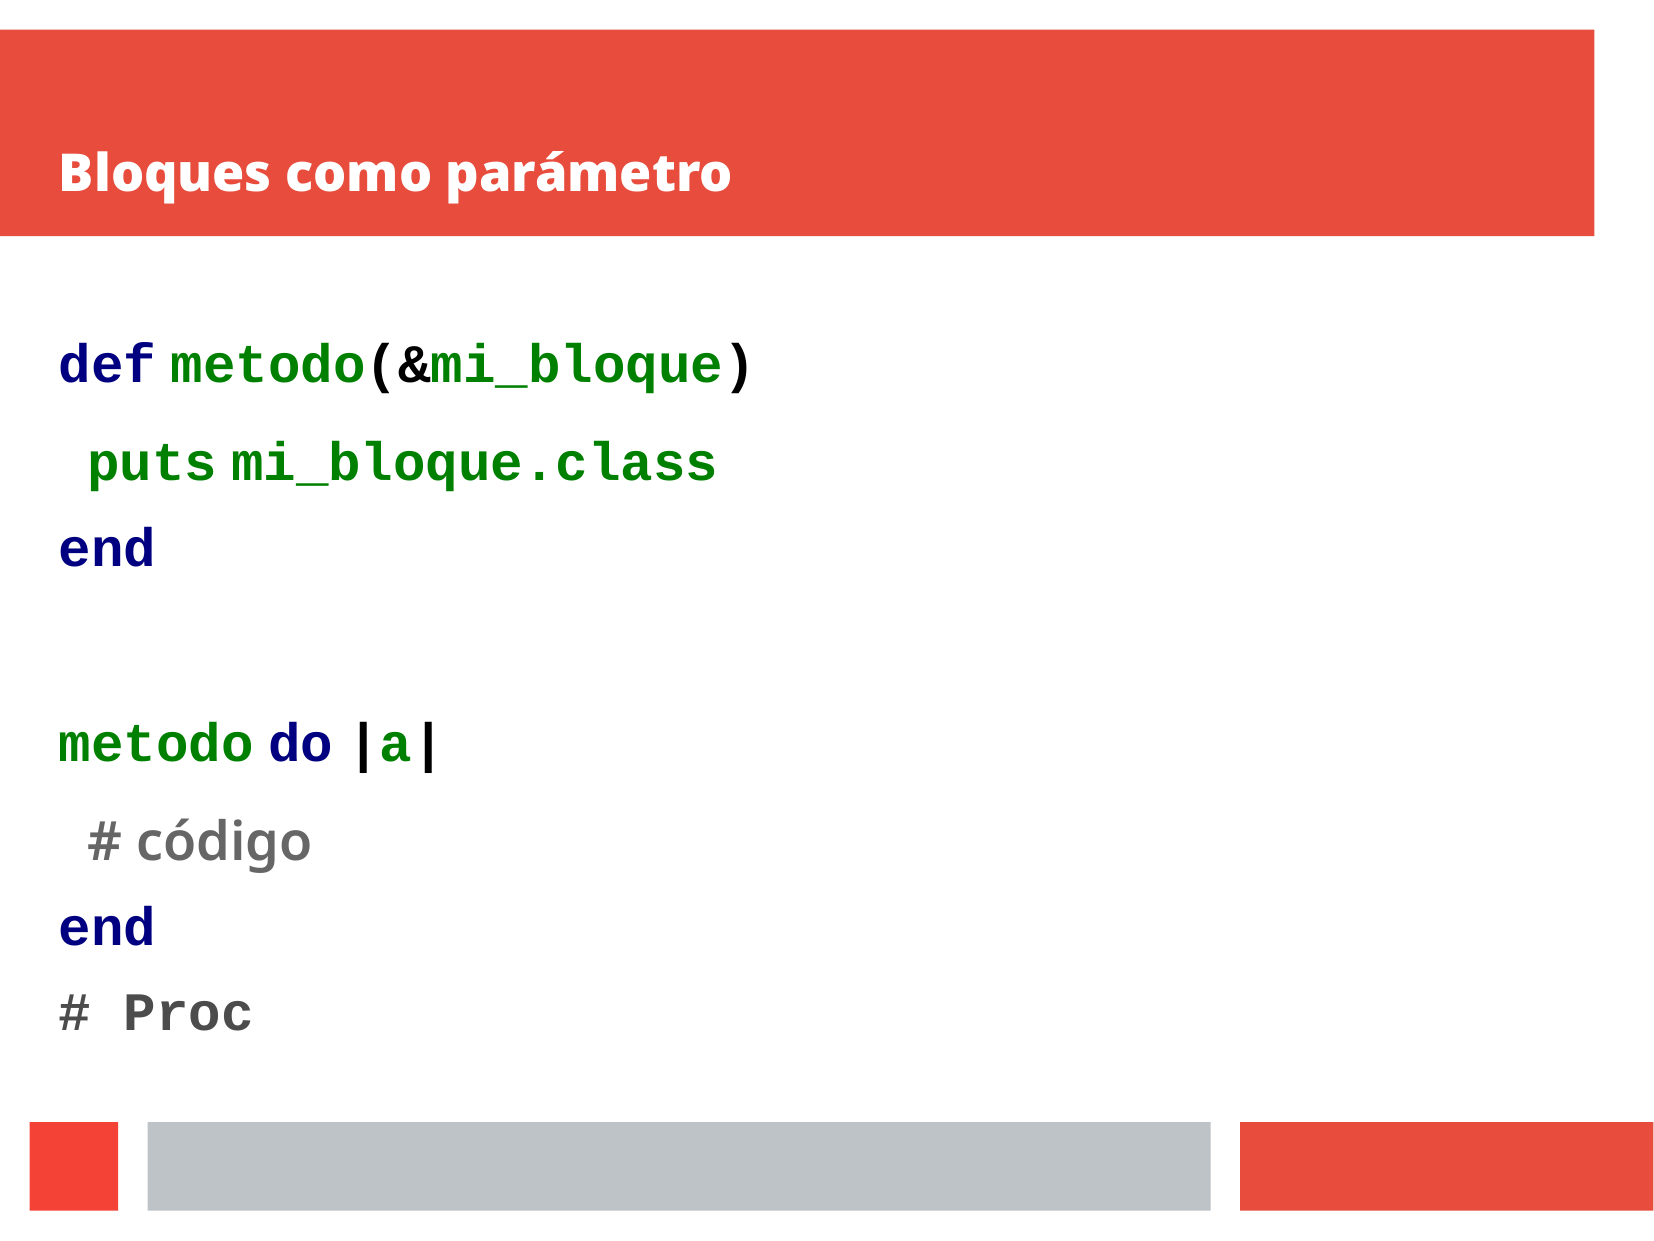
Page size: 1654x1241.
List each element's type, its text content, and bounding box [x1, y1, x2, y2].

list def metodo(&mi_bloque) puts mi_bloque.class end metodo do |a| # código end # Proc [59, 324, 1565, 1093]
title Bloques como parámetro [59, 59, 1595, 207]
